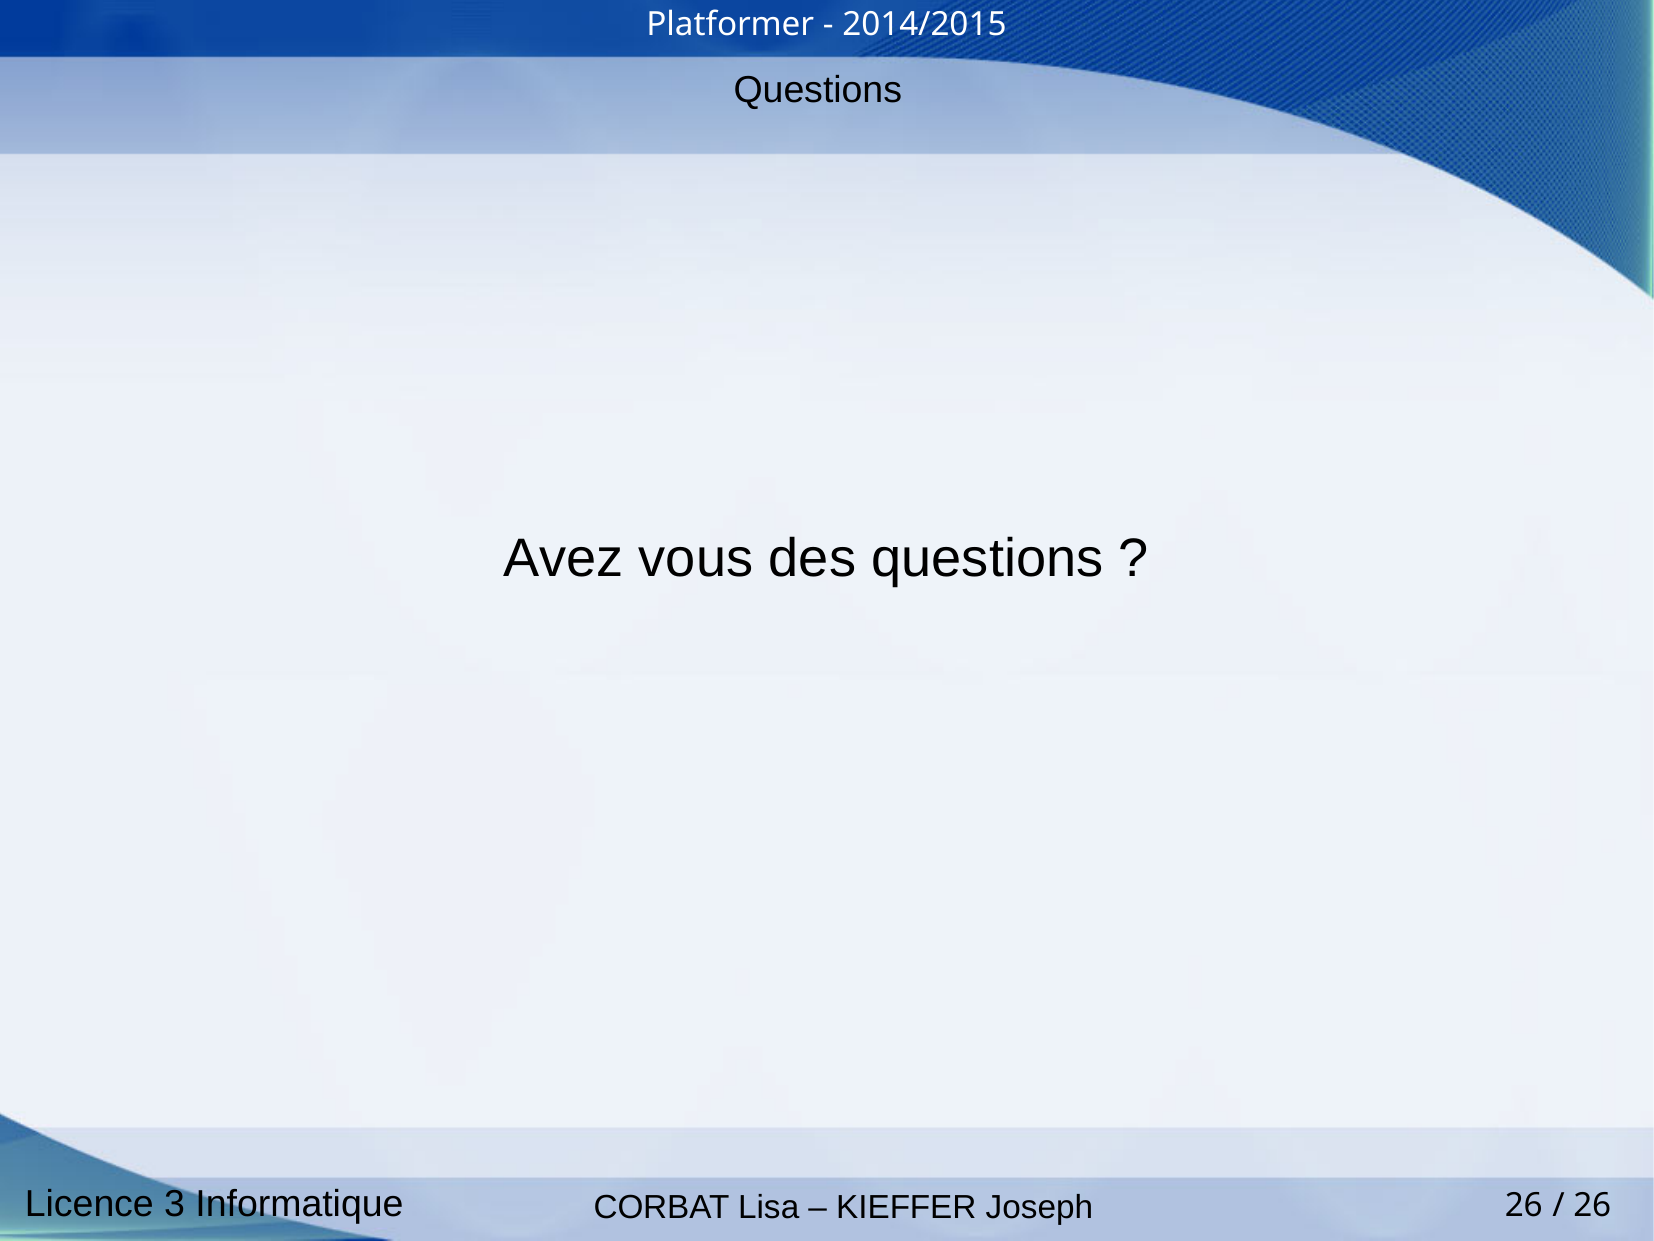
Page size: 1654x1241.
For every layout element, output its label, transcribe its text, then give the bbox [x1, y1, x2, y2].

picture [0, 1038, 1654, 1241]
text_box Avez vous des questions ? [0, 519, 1654, 1038]
text_box Questions [718, 61, 917, 119]
picture [0, 0, 1654, 519]
